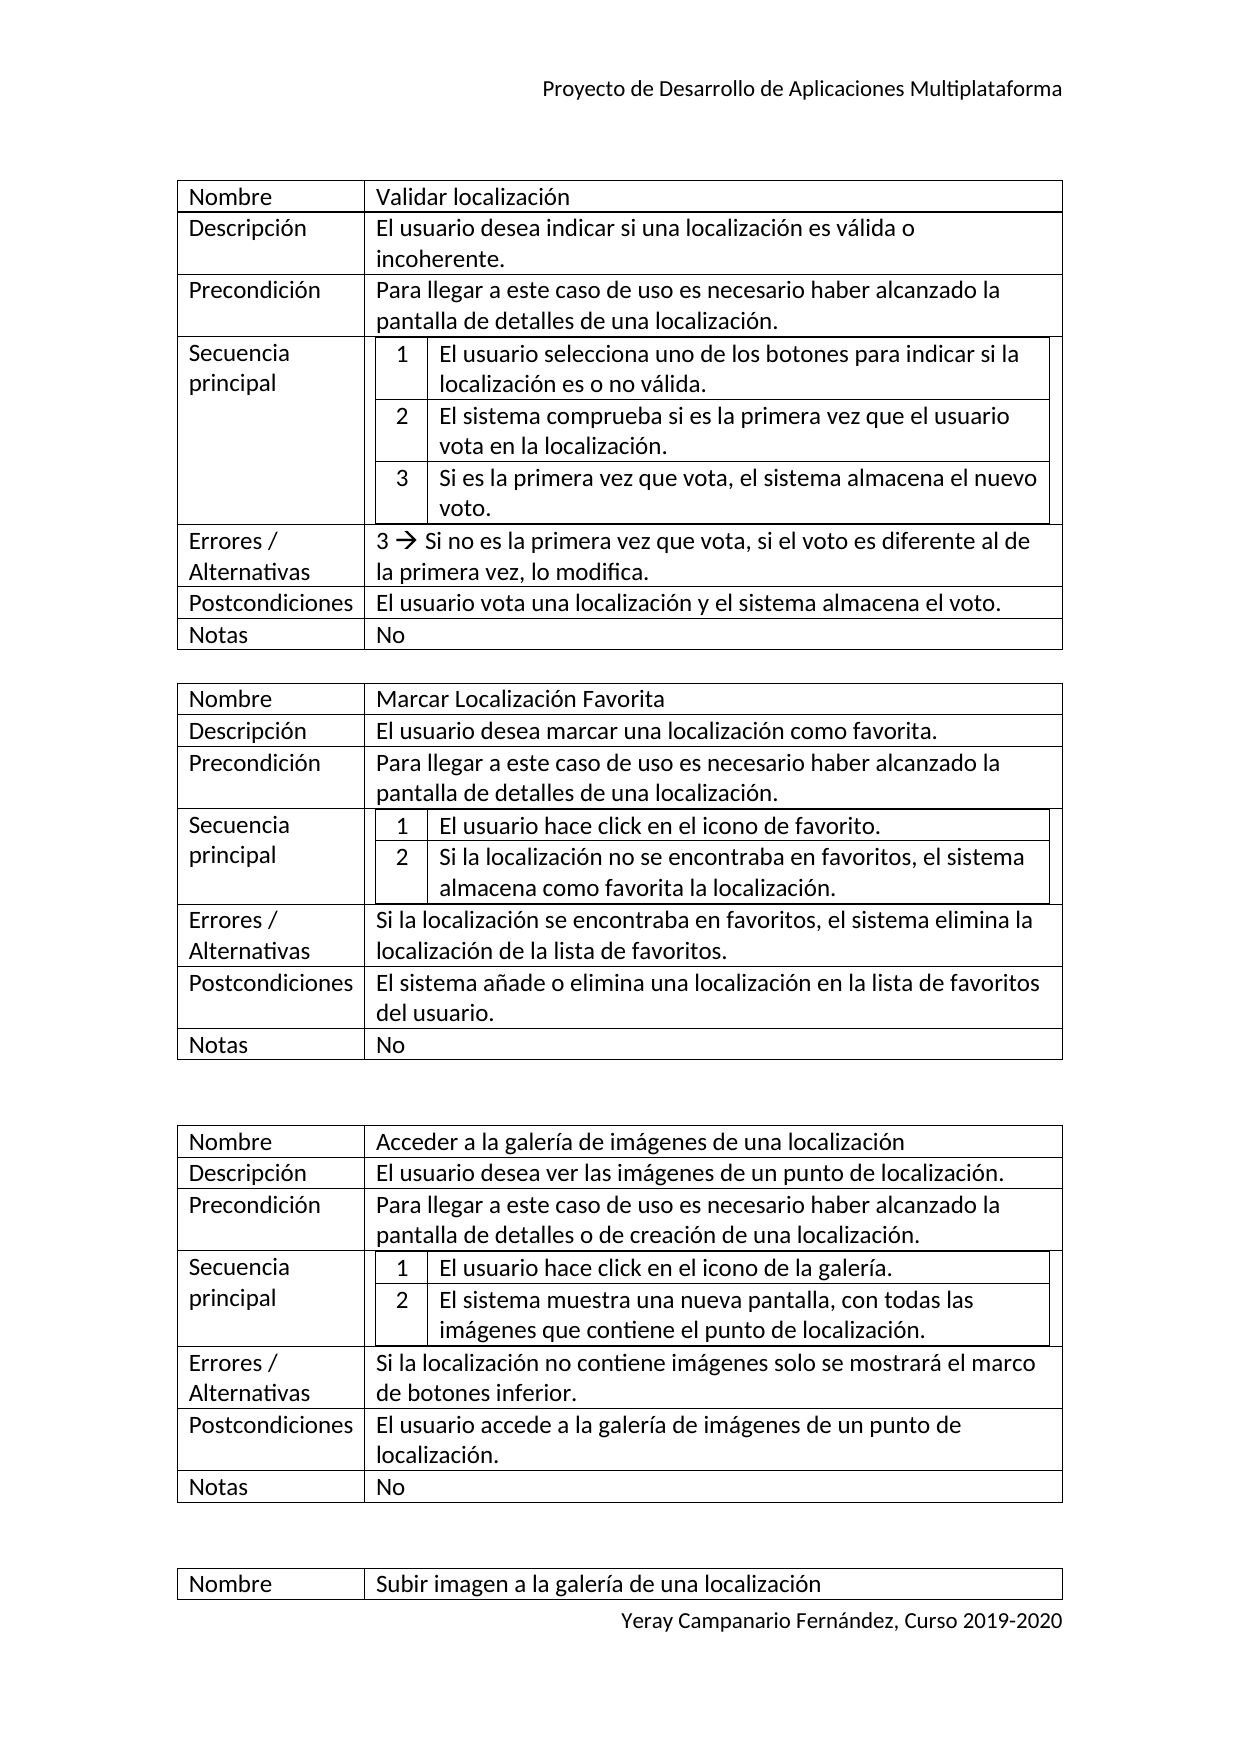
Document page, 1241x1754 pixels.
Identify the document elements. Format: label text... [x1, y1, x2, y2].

table_cell El usuario desea indicar si una localización es válida o incoherente. [365, 213, 1062, 273]
table_cell Postcondiciones [178, 1409, 364, 1470]
table_cell 2 [376, 841, 427, 902]
table_cell Notas [178, 1029, 364, 1059]
table_cell Descripción [178, 213, 364, 273]
table_cell Para llegar a este caso de uso es necesario haber alcanzado la pantalla de detalles o de creación de una localización. [365, 1189, 1062, 1250]
table_cell Descripción [178, 1158, 364, 1188]
table_cell Secuencia principal [178, 1251, 364, 1346]
table_cell 3 [376, 462, 427, 523]
table_header Subir imagen a la galería de una localización [365, 1569, 1062, 1599]
table_cell El usuario desea marcar una localización como favorita. [365, 715, 1062, 746]
table_cell No [365, 1471, 1062, 1502]
table_cell Errores / Alternativas [178, 905, 364, 966]
table_cell [365, 337, 375, 524]
table_cell Errores / Alternativas [178, 525, 364, 586]
table_header Nombre [178, 1126, 364, 1157]
table_cell Para llegar a este caso de uso es necesario haber alcanzado la pantalla de detalles de una localización. [365, 275, 1062, 336]
table_header Nombre [178, 684, 364, 714]
table_cell No [365, 1029, 1062, 1059]
table_header El usuario hace click en el icono de favorito. [428, 810, 1049, 840]
table_cell El usuario desea ver las imágenes de un punto de localización. [365, 1158, 1062, 1188]
table_cell El usuario accede a la galería de imágenes de un punto de localización. [365, 1409, 1062, 1470]
table_cell Notas [178, 1471, 364, 1502]
table_header Marcar Localización Favorita [365, 684, 1062, 714]
table_header Acceder a la galería de imágenes de una localización [365, 1126, 1062, 1157]
table_cell Si la localización no contiene imágenes solo se mostrará el marco de botones inferior. [365, 1347, 1062, 1408]
table_header Validar localización [365, 181, 1062, 211]
table_cell El sistema añade o elimina una localización en la lista de favoritos del usuario. [365, 967, 1062, 1028]
table_header Nombre [178, 1569, 364, 1599]
table_cell El sistema muestra una nueva pantalla, con todas las imágenes que contiene el punto de localización. [428, 1284, 1049, 1345]
table_cell 2 [376, 400, 427, 461]
table_cell Precondición [178, 747, 364, 808]
table_cell Secuencia principal [178, 809, 364, 904]
table_cell Notas [178, 619, 364, 649]
table_header El usuario selecciona uno de los botones para indicar si la localización es o no válida. [428, 338, 1049, 399]
table_cell Precondición [178, 1189, 364, 1250]
table_cell El usuario vota una localización y el sistema almacena el voto. [365, 587, 1062, 618]
table_cell Si la localización se encontraba en favoritos, el sistema elimina la localización de la lista de favoritos. [365, 905, 1062, 966]
table_header El usuario hace click en el icono de la galería. [428, 1252, 1049, 1283]
table_cell [1050, 337, 1062, 524]
table_cell Secuencia principal [178, 337, 364, 524]
table_cell [1050, 809, 1062, 904]
table_cell 3  Si no es la primera vez que vota, si el voto es diferente al de la primera vez, lo modifica. [365, 525, 1062, 586]
table_header 1 [376, 810, 427, 840]
table_header Nombre [178, 181, 364, 211]
table_cell No [365, 619, 1062, 649]
table_cell Errores / Alternativas [178, 1347, 364, 1408]
table_cell [1050, 1251, 1062, 1346]
table_cell Postcondiciones [178, 587, 364, 618]
table_cell Si la localización no se encontraba en favoritos, el sistema almacena como favorita la localización. [428, 841, 1049, 902]
table_cell [365, 1251, 375, 1346]
table_cell Si es la primera vez que vota, el sistema almacena el nuevo voto. [428, 462, 1049, 523]
table_cell Descripción [178, 715, 364, 746]
table_header 1 [376, 338, 427, 399]
table_cell 2 [376, 1284, 427, 1345]
table_cell Para llegar a este caso de uso es necesario haber alcanzado la pantalla de detalles de una localización. [365, 747, 1062, 808]
table_cell [365, 809, 375, 904]
table_header 1 [376, 1252, 427, 1283]
table_cell El sistema comprueba si es la primera vez que el usuario vota en la localización. [428, 400, 1049, 461]
table_cell Precondición [178, 275, 364, 336]
table_cell Postcondiciones [178, 967, 364, 1028]
